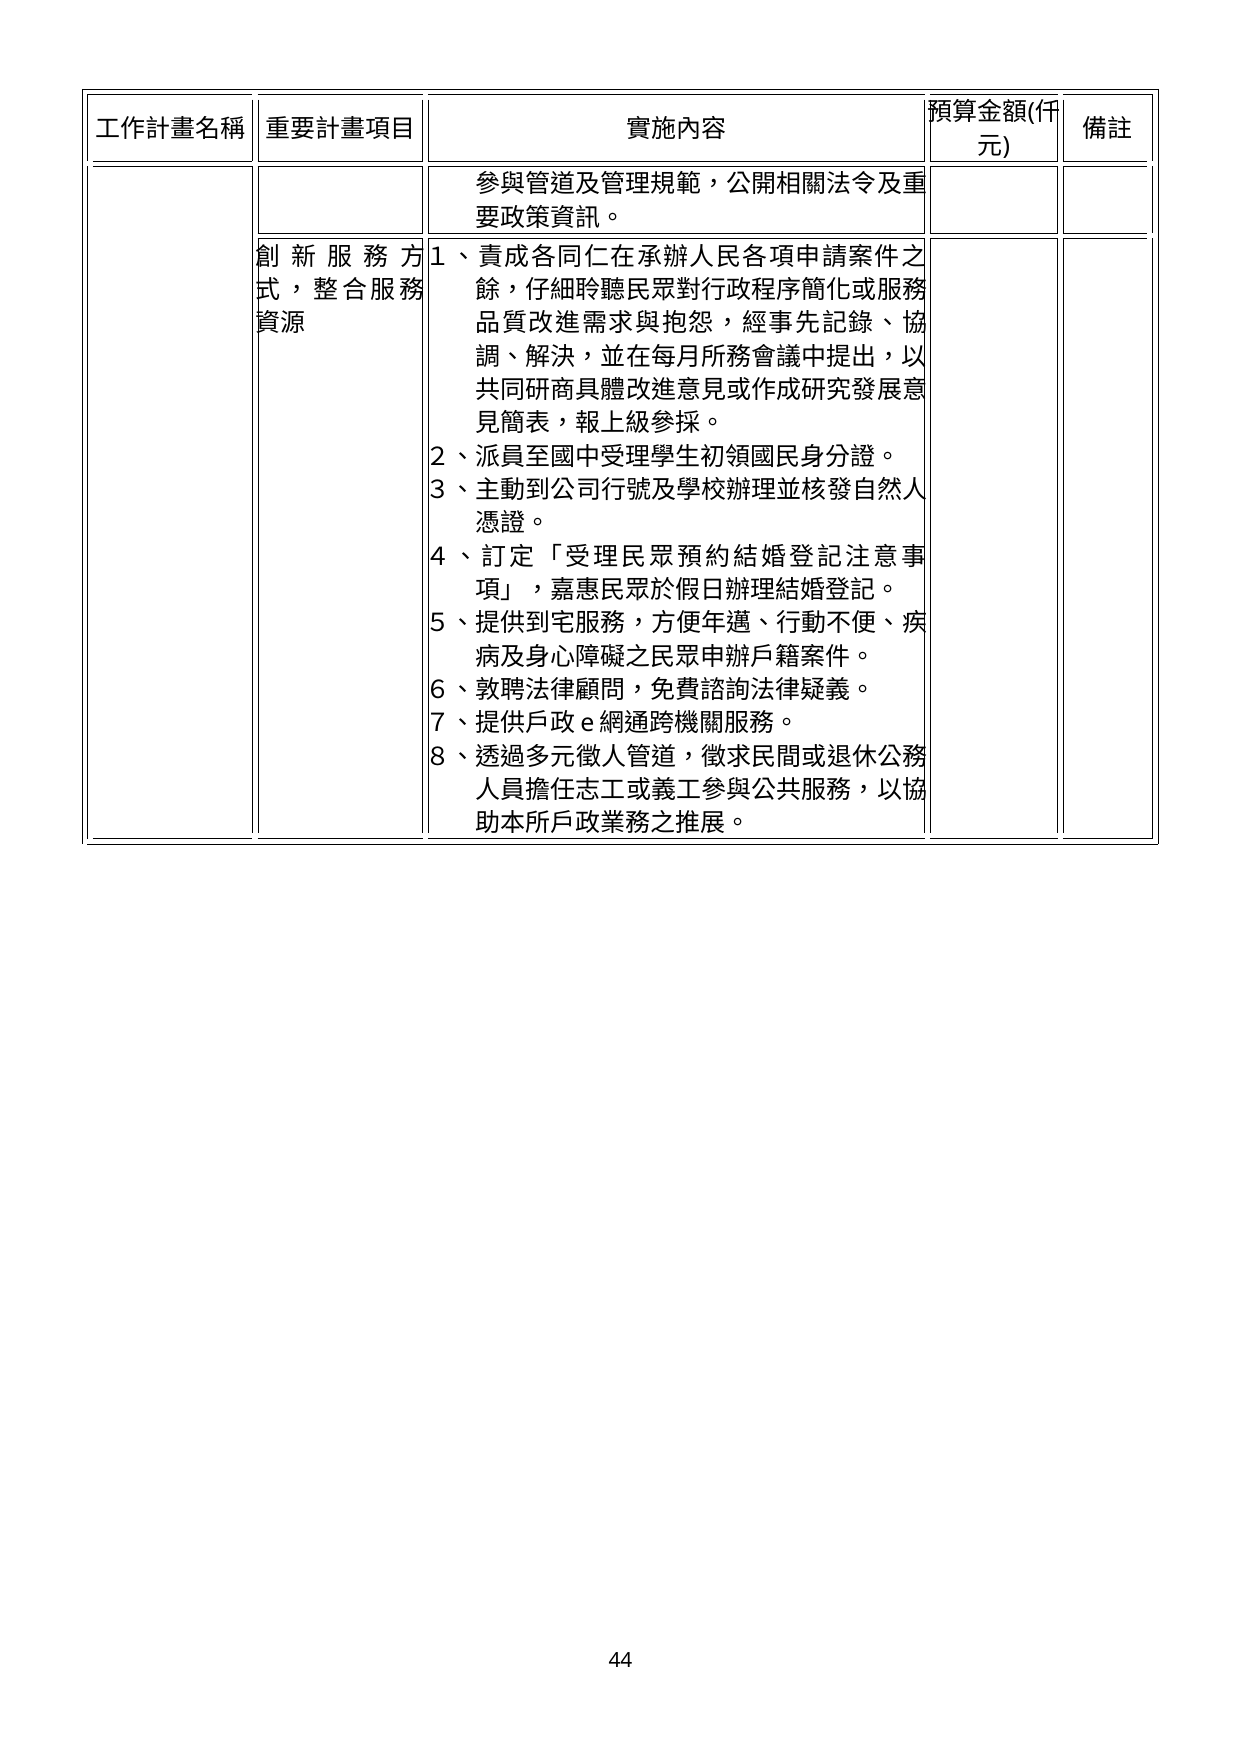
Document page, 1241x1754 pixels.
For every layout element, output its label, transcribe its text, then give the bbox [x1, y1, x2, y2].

table_cell [1060, 233, 1155, 838]
table_cell 創新服務方式，整合服務資源 [255, 233, 425, 838]
table_header 預算金額(仟元) [927, 90, 1060, 161]
table_header 重要計畫項目 [255, 90, 425, 161]
table_cell [931, 167, 1057, 233]
table_header 備註 [1060, 90, 1155, 161]
table_header 實施內容 [425, 90, 927, 161]
table_cell 參與管道及管理規範，公開相關法令及重要政策資訊。 [425, 161, 927, 233]
table_cell [927, 161, 1060, 233]
table_cell １、責成各同仁在承辦人民各項申請案件之餘，仔細聆聽民眾對行政程序簡化或服務品質改進需求與抱怨，經事先記錄、協調、解決，並在每月所務會議中提出，以共同研商具體改進意見或作成研究發展意見簡表，報上級參採。 ２、派員至國中受理學生初領國民身分證。 ３、主動到公司行號及學校辦理並核發自然人憑證。 ４、訂定「受理民眾預約結婚登記注意事項」，嘉惠民眾於假日辦理結婚登記。 ５、提供到宅服務，方便年邁、行動不便、疾病及身心障礙之民眾申辦戶籍案件。 ６、敦聘法律顧問，免費諮詢法律疑義。 ７、提供戶政e網通跨機關服務。 ８、透過多元徵人管道，徵求民間或退休公務人員擔任志工或義工參與公共服務，以協助本所戶政業務之推展。 [425, 233, 927, 838]
table_header 工作計畫名稱 [85, 90, 255, 161]
table_cell [1060, 161, 1155, 233]
table_cell [85, 161, 255, 838]
table_cell [255, 161, 425, 233]
table_cell [927, 233, 1060, 838]
